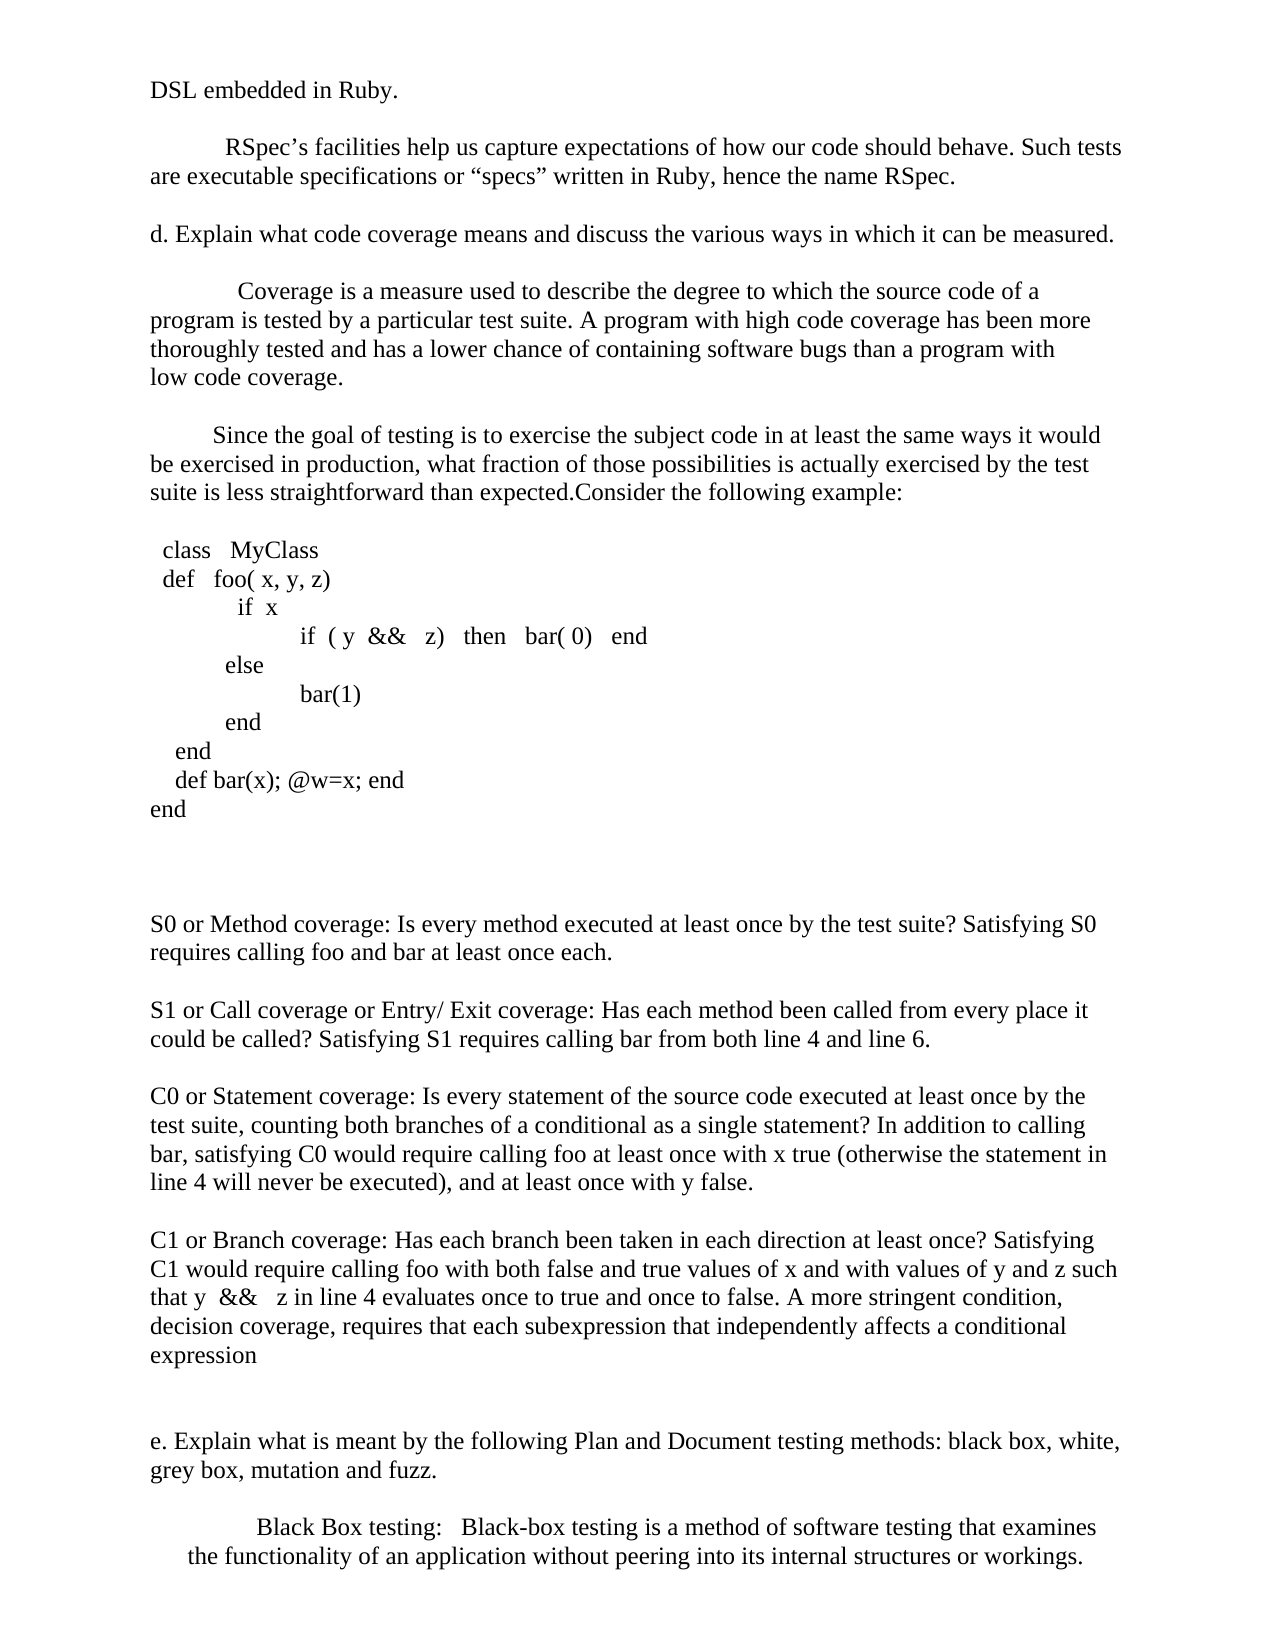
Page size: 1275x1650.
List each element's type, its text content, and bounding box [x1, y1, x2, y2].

text bar(1) [150, 679, 1125, 707]
text def bar(x); @w=x; end [150, 765, 1125, 794]
text Since the goal of testing is to exercise the subject code in at least the same ways it would be exercised in production, what fraction of those possibilities is actually exercised by the test suite is less straightforward than expected.Consider the following example: [150, 420, 1125, 506]
text Coverage is a measure used to describe the degree to which the source code of a program is tested by a particular test suite. A program with high code coverage has been more thoroughly tested and has a lower chance of containing software bugs than a program with low code coverage. [150, 276, 1125, 391]
text class MyClass [150, 535, 1125, 564]
text C0 or Statement coverage: Is every statement of the source code executed at least once by the test suite, counting both branches of a conditional as a single statement? In addition to calling bar, satisfying C0 would require calling foo at least once with x true (otherwise the statement in line 4 will never be executed), and at least once with y false. [150, 1081, 1125, 1196]
text def foo( x, y, z) [150, 564, 1125, 592]
text S0 or Method coverage: Is every method executed at least once by the test suite? Satisfying S0 requires calling foo and bar at least once each. [150, 909, 1125, 966]
text RSpec’s facilities help us capture expectations of how our code should behave. Such tests are executable specifications or “specs” written in Ruby, hence the name RSpec. [150, 132, 1125, 190]
text else [150, 650, 1125, 679]
text if ( y && z) then bar( 0) end [150, 621, 1125, 650]
text if x [150, 592, 1125, 621]
text d. Explain what code coverage means and discuss the various ways in which it can be measured. [150, 219, 1125, 247]
text end [150, 794, 1125, 822]
text end [150, 736, 1125, 765]
text Black Box testing: Black-box testing is a method of software testing that examines the functionality of an application without peering into its internal structures or workings. [187, 1512, 1125, 1570]
text S1 or Call coverage or Entry/ Exit coverage: Has each method been called from every place it could be called? Satisfying S1 requires calling bar from both line 4 and line 6. [150, 995, 1125, 1052]
text DSL embedded in Ruby. [150, 75, 1125, 104]
text C1 or Branch coverage: Has each branch been taken in each direction at least once? Satisfying C1 would require calling foo with both false and true values of x and with values of y and z such that y && z in line 4 evaluates once to true and once to false. A more stringent condition, decision coverage, requires that each subexpression that independently affects a conditional expression [150, 1225, 1125, 1369]
text e. Explain what is meant by the following Plan and Document testing methods: black box, white, grey box, mutation and fuzz. [150, 1426, 1125, 1484]
text end [150, 707, 1125, 736]
